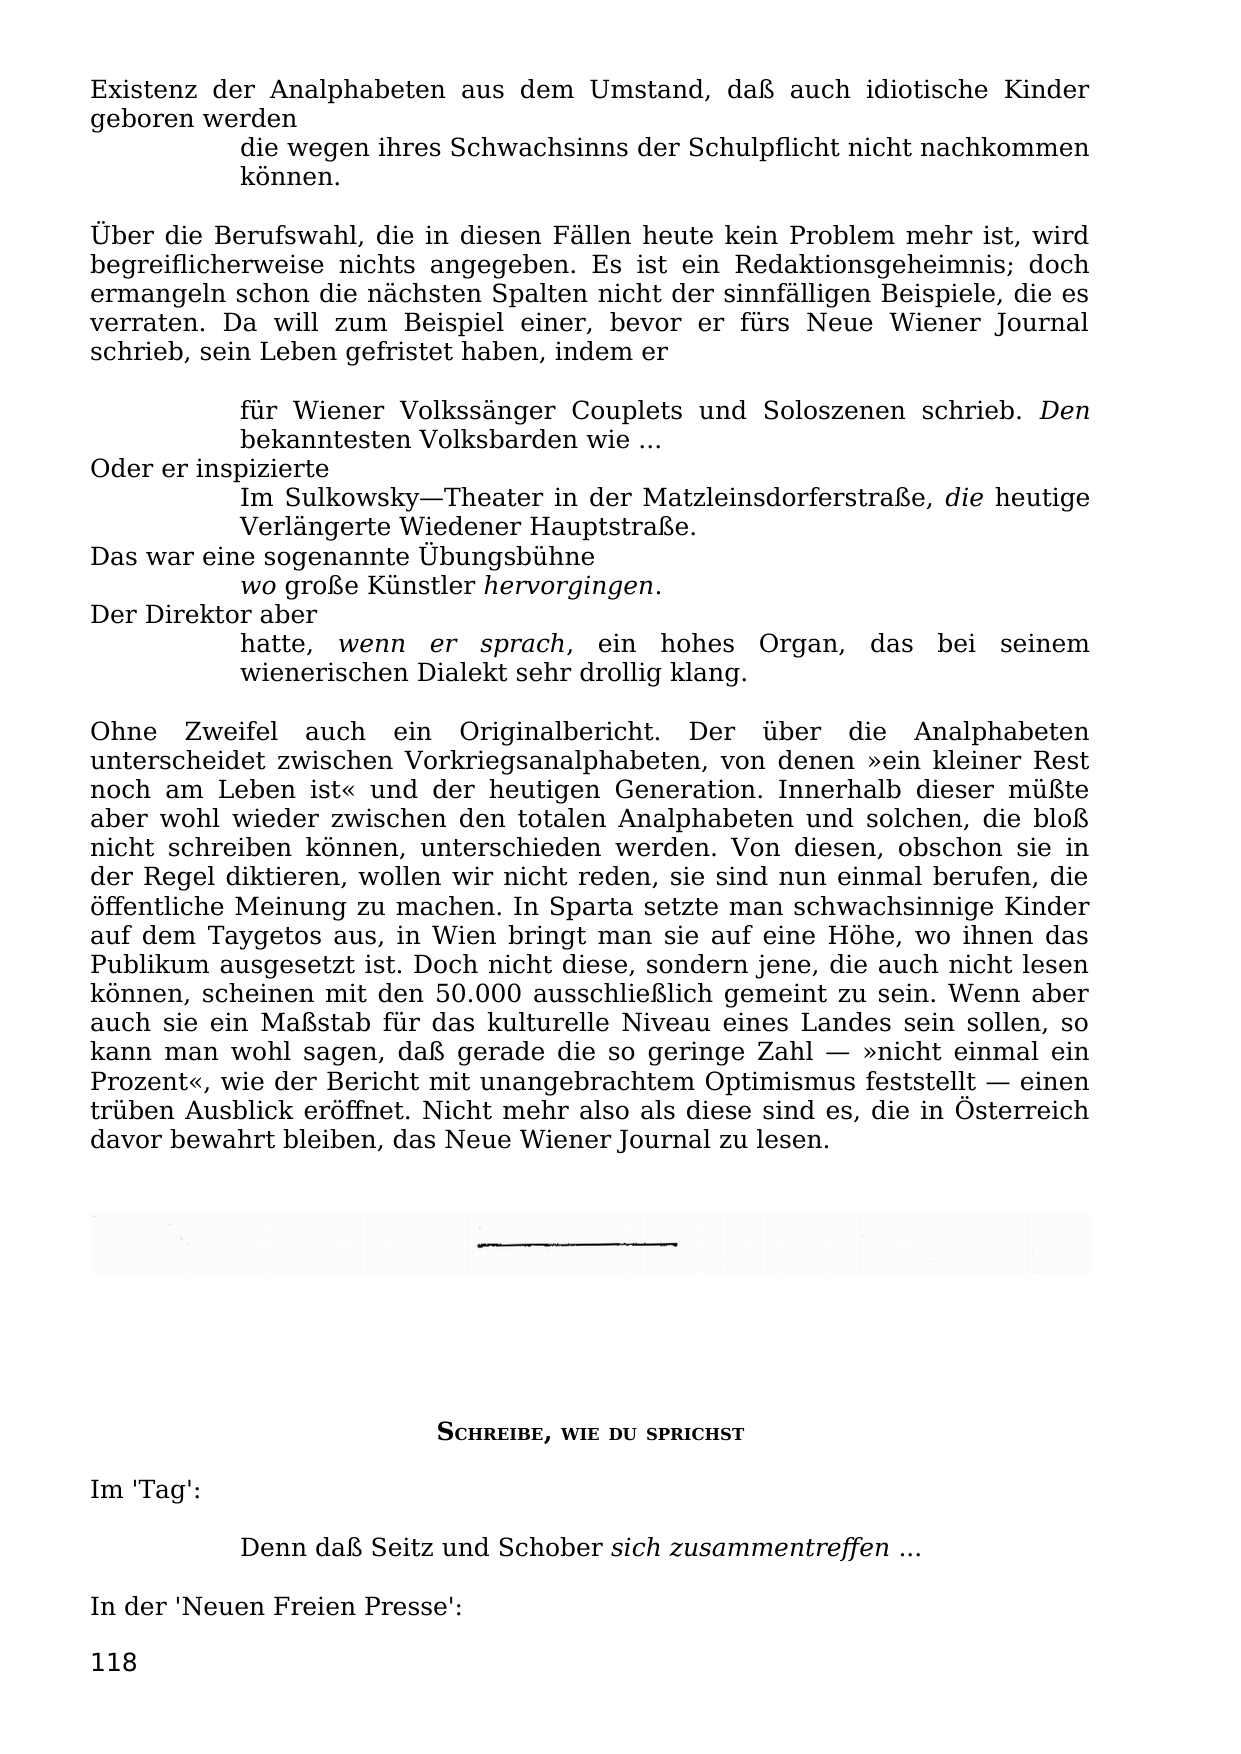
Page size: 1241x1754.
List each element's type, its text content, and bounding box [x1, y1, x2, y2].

text Existenz der Analphabeten aus dem Umstand, daß auch idiotische Kinder geboren werden [90, 75, 1091, 133]
text Im 'Tag': [90, 1475, 1091, 1504]
text Im Sulkowsky—Theater in der Matzleinsdorferstraße, die heutige Verlängerte Wiedener Hauptstraße. [240, 483, 1091, 542]
text Denn daß Seitz und Schober sich zusammentreffen ... [240, 1533, 1091, 1562]
text Über die Berufswahl, die in diesen Fällen heute kein Problem mehr ist, wird begreiflicherweise nichts angegeben. Es ist ein Redaktionsgeheimnis; doch ermangeln schon die nächsten Spalten nicht der sinnfälligen Beispiele, die es verraten. Da will zum Beispiel einer, bevor er fürs Neue Wiener Journal schrieb, sein Leben gefristet haben, indem er [90, 221, 1091, 367]
text In der 'Neuen Freien Presse': [90, 1592, 1091, 1621]
text Schreibe, wie du sprichst [90, 1387, 1091, 1446]
text die wegen ihres Schwachsinns der Schulpflicht nicht nachkommen können. [240, 133, 1091, 192]
text wo große Künstler hervorgingen. [240, 571, 1091, 600]
text Oder er inspizierte [90, 454, 1091, 483]
picture [90, 1212, 1091, 1274]
text Ohne Zweifel auch ein Originalbericht. Der über die Analphabeten unterscheidet zwischen Vorkriegsanalphabeten, von denen »ein kleiner Rest noch am Leben ist« und der heutigen Generation. Innerhalb dieser müßte aber wohl wieder zwischen den totalen Analphabeten und solchen, die bloß nicht schreiben können, unterschieden werden. Von diesen, obschon sie in der Regel diktieren, wollen wir nicht reden, sie sind nun einmal berufen, die öffentliche Meinung zu machen. In Sparta setzte man schwachsinnige Kinder auf dem Taygetos aus, in Wien bringt man sie auf eine Höhe, wo ihnen das Publikum ausgesetzt ist. Doch nicht diese, sondern jene, die auch nicht lesen können, scheinen mit den 50.000 ausschließlich gemeint zu sein. Wenn aber auch sie ein Maßstab für das kulturelle Niveau eines Landes sein sollen, so kann man wohl sagen, daß gerade die so geringe Zahl — »nicht einmal ein Prozent«, wie der Bericht mit unangebrachtem Optimismus feststellt — einen trüben Ausblick eröffnet. Nicht mehr also als diese sind es, die in Österreich davor bewahrt bleiben, das Neue Wiener Journal zu lesen. [90, 717, 1091, 1154]
text hatte, wenn er sprach, ein hohes Organ, das bei seinem wienerischen Dialekt sehr drollig klang. [240, 629, 1091, 687]
text Das war eine sogenannte Übungsbühne [90, 542, 1091, 571]
text für Wiener Volkssänger Couplets und Soloszenen schrieb. Den bekanntesten Volksbarden wie ... [240, 396, 1091, 454]
text Der Direktor aber [90, 600, 1091, 629]
